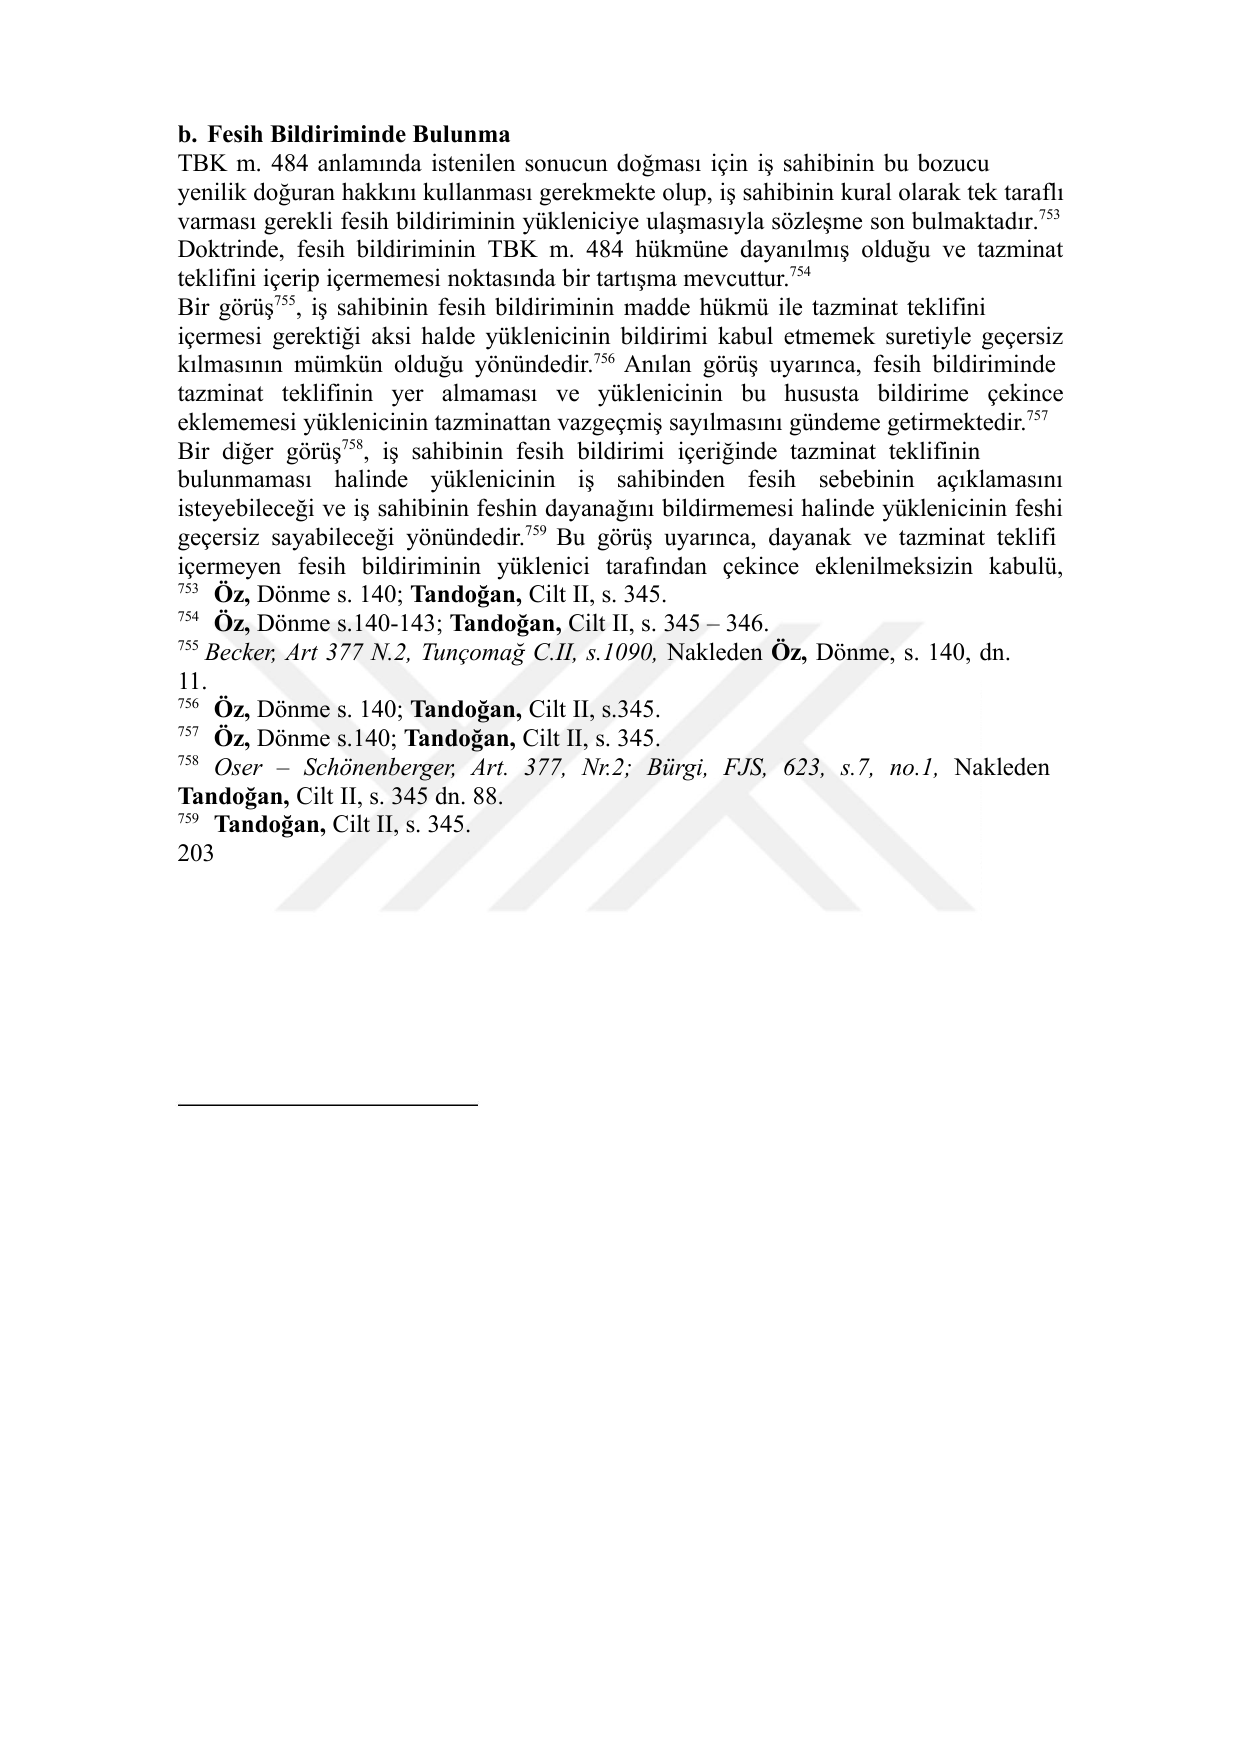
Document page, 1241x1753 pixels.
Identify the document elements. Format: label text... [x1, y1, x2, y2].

text TBK m. 484 anlamında istenilen sonucun doğması için iş sahibinin bu bozucu [177, 148, 1230, 177]
picture [175, 1101, 480, 1108]
text 754 Öz, Dönme s.140-143; Tandoğan, Cilt II, s. 345 – 346. [177, 608, 1230, 637]
text Tandoğan, Cilt II, s. 345 dn. 88. [177, 781, 1230, 809]
text 755 Becker, Art 377 N.2, Tunçomağ C.II, s.1090, Nakleden Öz, Dönme, s. 140, dn. [177, 637, 1230, 666]
text Bir görüş755, iş sahibinin fesih bildiriminin madde hükmü ile tazminat teklifini [177, 292, 1230, 321]
text içermeyen fesih bildiriminin yüklenici tarafından çekince eklenilmeksizin kabulü, [177, 551, 1230, 579]
picture [206, 612, 982, 921]
text kılmasının mümkün olduğu yönündedir.756 Anılan görüş uyarınca, fesih bildiriminde [177, 349, 1230, 378]
text teklifini içerip içermemesi noktasında bir tartışma mevcuttur.754 [177, 263, 1230, 292]
text varması gerekli fesih bildiriminin yükleniciye ulaşmasıyla sözleşme son bulmaktadır.753 [177, 206, 1230, 234]
text 759 Tandoğan, Cilt II, s. 345. [177, 809, 1230, 838]
text Bir diğer görüş758, iş sahibinin fesih bildirimi içeriğinde tazminat teklifinin [177, 436, 1230, 464]
text 757 Öz, Dönme s.140; Tandoğan, Cilt II, s. 345. [177, 723, 1230, 752]
picture [208, 652, 215, 659]
text içermesi gerektiği aksi halde yüklenicinin bildirimi kabul etmemek suretiyle geçersiz [177, 321, 1230, 349]
text eklememesi yüklenicinin tazminattan vazgeçmiş sayılmasını gündeme getirmektedir.757 [177, 407, 1230, 436]
text 756 Öz, Dönme s. 140; Tandoğan, Cilt II, s.345. [177, 694, 1230, 723]
text bulunmaması halinde yüklenicinin iş sahibinden fesih sebebinin açıklamasını [177, 464, 1230, 493]
text 758 Oser – Schönenberger, Art. 377, Nr.2; Bürgi, FJS, 623, s.7, no.1, Nakleden [177, 752, 1230, 781]
text b. Fesih Bildiriminde Bulunma [177, 119, 1230, 148]
text 11. [177, 666, 1230, 694]
text yenilik doğuran hakkını kullanması gerekmekte olup, iş sahibinin kural olarak tek taraflı [177, 177, 1230, 206]
text 753 Öz, Dönme s. 140; Tandoğan, Cilt II, s. 345. [177, 579, 1230, 608]
text 203 [177, 838, 1230, 867]
text Doktrinde, fesih bildiriminin TBK m. 484 hükmüne dayanılmış olduğu ve tazminat [177, 234, 1230, 263]
text tazminat teklifinin yer almaması ve yüklenicinin bu hususta bildirime çekince [177, 378, 1230, 407]
text geçersiz sayabileceği yönündedir.759 Bu görüş uyarınca, dayanak ve tazminat teklifi [177, 522, 1230, 551]
text isteyebileceği ve iş sahibinin feshin dayanağını bildirmemesi halinde yüklenicinin feshi [177, 493, 1230, 522]
